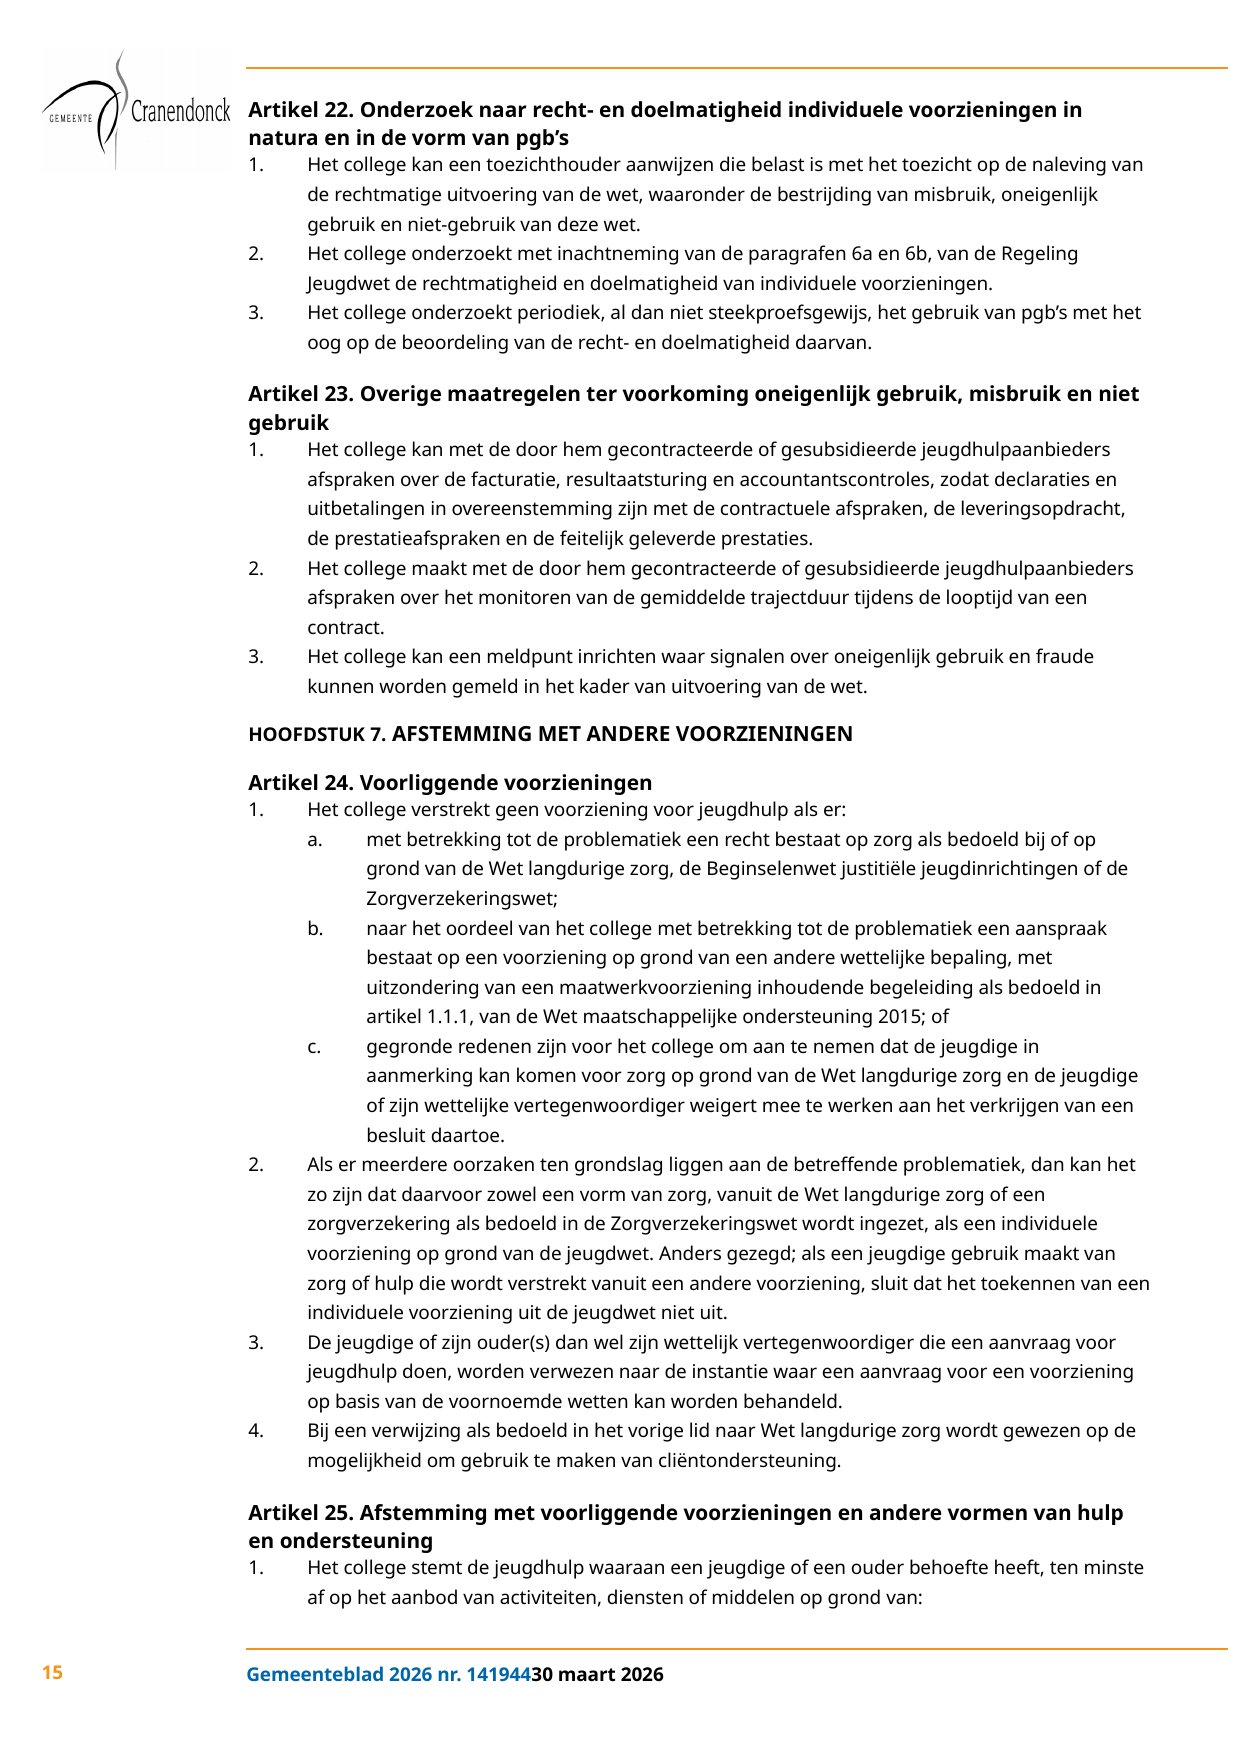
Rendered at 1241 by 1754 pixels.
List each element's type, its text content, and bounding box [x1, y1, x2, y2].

list Het college onderzoekt periodiek, al dan niet steekproefsgewijs, het gebruik van pgb’s met het oog op de beoordeling van de recht- en doelmatigheid daarvan. [248, 299, 1152, 355]
text Artikel 25. Afstemming met voorliggende voorzieningen en andere vormen van hulp en ondersteuning [248, 1498, 1152, 1554]
list Bij een verwijzing als bedoeld in het vorige lid naar Wet langdurige zorg wordt gewezen op de mogelijkheid om gebruik te maken van cliëntondersteuning. [248, 1418, 1152, 1473]
text Artikel 23. Overige maatregelen ter voorkoming oneigenlijk gebruik, misbruik en niet gebruik [248, 379, 1152, 436]
text Artikel 22. Onderzoek naar recht- en doelmatigheid individuele voorzieningen in natura en in de vorm van pgb’s [248, 95, 1152, 152]
list Het college stemt de jeugdhulp waaraan een jeugdige of een ouder behoefte heeft, ten minste af op het aanbod van activiteiten, diensten of middelen op grond van: [248, 1554, 1152, 1610]
list naar het oordeel van het college met betrekking tot de problematiek een aanspraak bestaat op een voorziening op grond van een andere wettelijke bepaling, met uitzondering van een maatwerkvoorziening inhoudende begeleiding als bedoeld in artikel 1.1.1, van de Wet maatschappelijke ondersteuning 2015; of [307, 915, 1152, 1029]
picture [41, 47, 231, 172]
list De jeugdige of zijn ouder(s) dan wel zijn wettelijk vertegenwoordiger die een aanvraag voor jeugdhulp doen, worden verwezen naar de instantie waar een aanvraag voor een voorziening op basis van de voornoemde wetten kan worden behandeld. [248, 1329, 1152, 1414]
list Het college maakt met de door hem gecontracteerde of gesubsidieerde jeugdhulpaanbieders afspraken over het monitoren van de gemiddelde trajectduur tijdens de looptijd van een contract. [248, 555, 1152, 640]
list Het college kan met de door hem gecontracteerde of gesubsidieerde jeugdhulpaanbieders afspraken over de facturatie, resultaatsturing en accountantscontroles, zodat declaraties en uitbetalingen in overeenstemming zijn met de contractuele afspraken, de leveringsopdracht, de prestatieafspraken en de feitelijk geleverde prestaties. [248, 436, 1152, 551]
list gegronde redenen zijn voor het college om aan te nemen dat de jeugdige in aanmerking kan komen voor zorg op grond van de Wet langdurige zorg en de jeugdige of zijn wettelijke vertegenwoordiger weigert mee te werken aan het verkrijgen van een besluit daartoe. [307, 1033, 1152, 1148]
list met betrekking tot de problematiek een recht bestaat op zorg als bedoeld bij of op grond van de Wet langdurige zorg, de Beginselenwet justitiële jeugdinrichtingen of de Zorgverzekeringswet; [307, 826, 1152, 911]
list Het college kan een toezichthouder aanwijzen die belast is met het toezicht op de naleving van de rechtmatige uitvoering van de wet, waaronder de bestrijding van misbruik, oneigenlijk gebruik en niet-gebruik van deze wet. [248, 152, 1152, 237]
list Als er meerdere oorzaken ten grondslag liggen aan de betreffende problematiek, dan kan het zo zijn dat daarvoor zowel een vorm van zorg, vanuit de Wet langdurige zorg of een zorgverzekering als bedoeld in de Zorgverzekeringswet wordt ingezet, als een individuele voorziening op grond van de jeugdwet. Anders gezegd; als een jeugdige gebruik maakt van zorg of hulp die wordt verstrekt vanuit een andere voorziening, sluit dat het toekennen van een individuele voorziening uit de jeugdwet niet uit. [248, 1151, 1152, 1325]
list Het college kan een meldpunt inrichten waar signalen over oneigenlijk gebruik en fraude kunnen worden gemeld in het kader van uitvoering van de wet. [248, 643, 1152, 699]
list Het college onderzoekt met inachtneming van de paragrafen 6a en 6b, van de Regeling Jeugdwet de rechtmatigheid en doelmatigheid van individuele voorzieningen. [248, 240, 1152, 296]
list Het college verstrekt geen voorziening voor jeugdhulp als er: [248, 796, 1152, 822]
text Artikel 24. Voorliggende voorzieningen [248, 768, 1152, 796]
text HOOFDSTUK 7. AFSTEMMING MET ANDERE VOORZIENINGEN [248, 719, 1152, 747]
